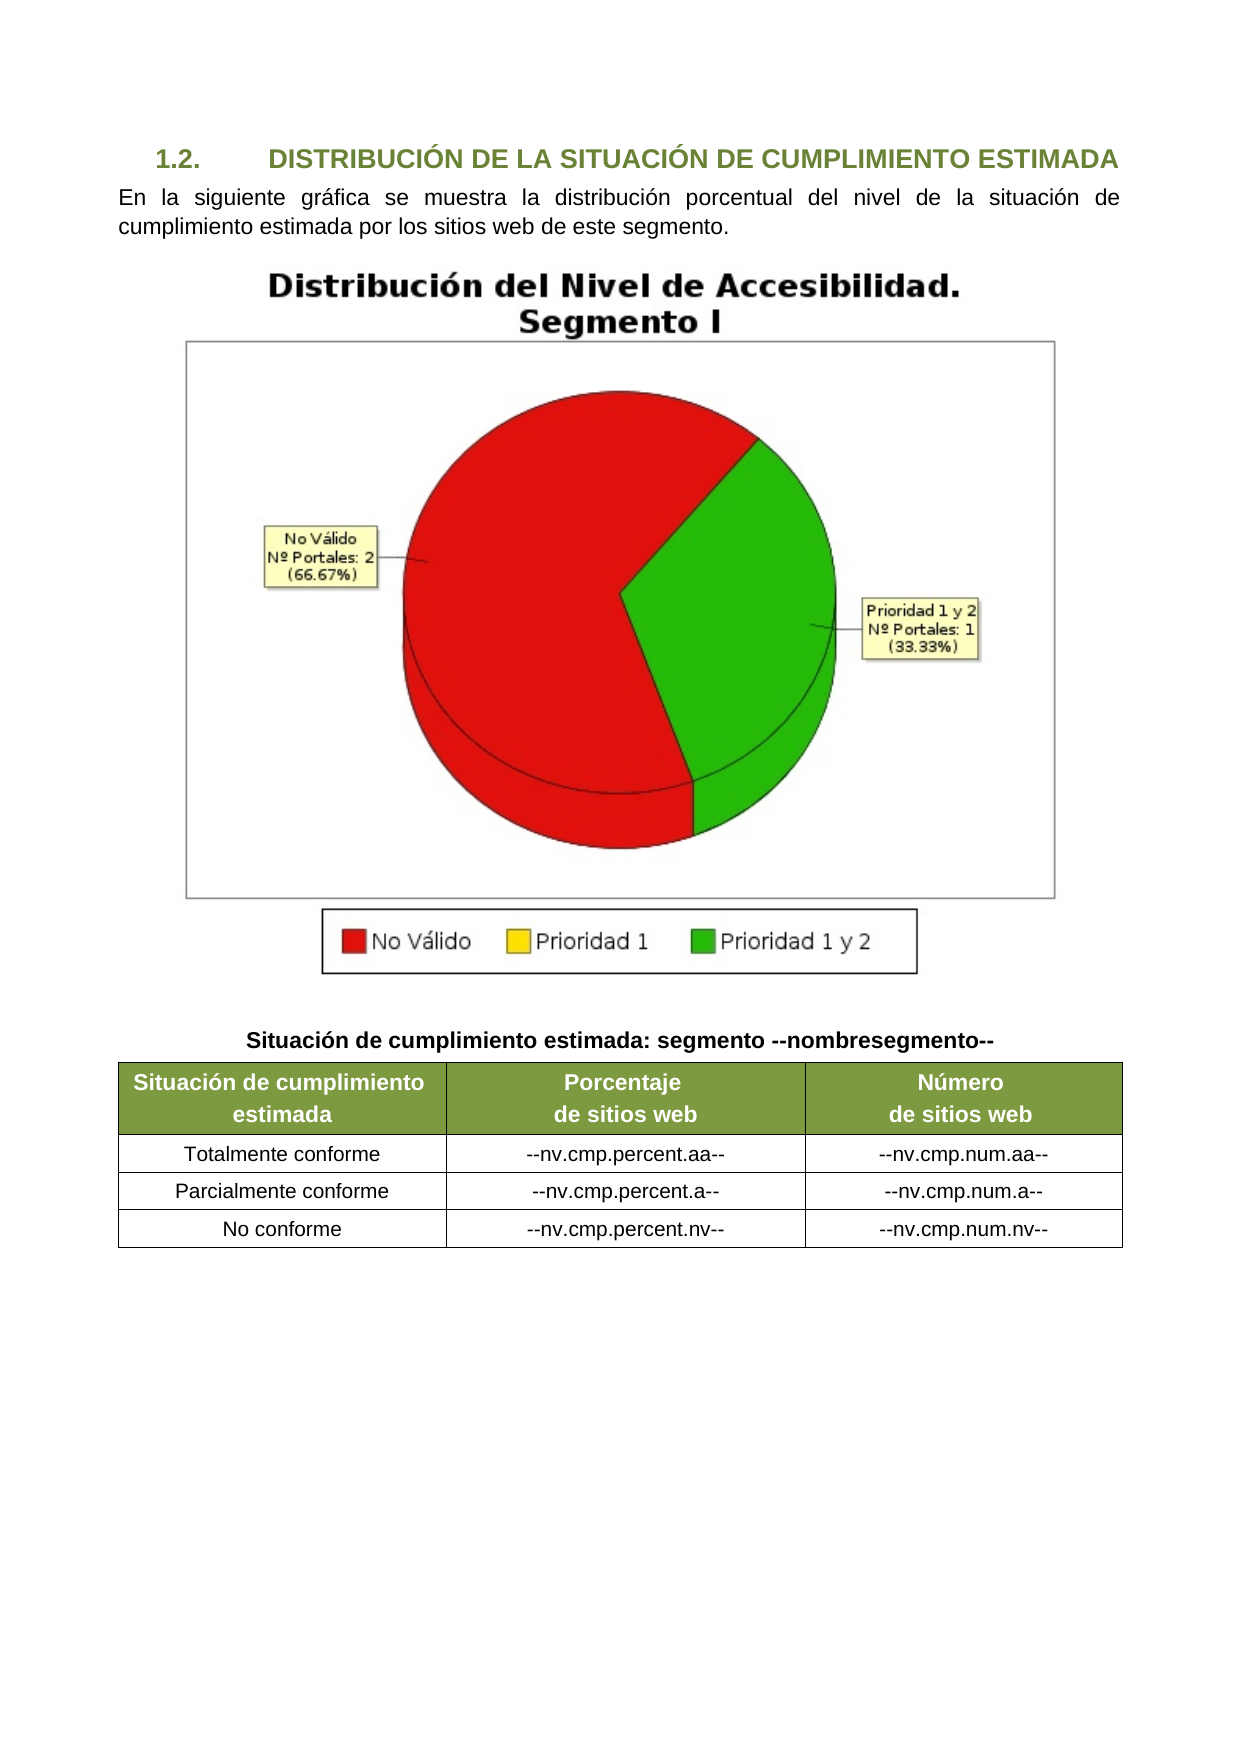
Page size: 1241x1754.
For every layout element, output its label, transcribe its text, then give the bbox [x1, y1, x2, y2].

table_cell No conforme [119, 1210, 446, 1247]
subtitle Distribución de la Situación de cumplimiento estimada [148, 143, 1122, 174]
table_cell --nv.cmp.percent.aa-- [447, 1135, 805, 1172]
table_cell --nv.cmp.num.aa-- [806, 1135, 1122, 1172]
table_cell Parcialmente conforme [119, 1173, 446, 1209]
table_cell --nv.cmp.num.nv-- [806, 1210, 1122, 1247]
picture [178, 266, 1062, 976]
table_header Número de sitios web [806, 1063, 1122, 1134]
text Situación de cumplimiento estimada: segmento --nombresegmento-- [118, 1027, 1122, 1054]
table_cell --nv.cmp.percent.a-- [447, 1173, 805, 1209]
text En la siguiente gráfica se muestra la distribución porcentual del nivel de la situación de cumplimiento estimada por los sitios web de este segmento. [118, 184, 1122, 239]
table_header Situación de cumplimiento estimada [119, 1063, 446, 1134]
table_header Porcentaje de sitios web [447, 1063, 805, 1134]
table_cell Totalmente conforme [119, 1135, 446, 1172]
table_cell --nv.cmp.num.a-- [806, 1173, 1122, 1209]
table_cell --nv.cmp.percent.nv-- [447, 1210, 805, 1247]
